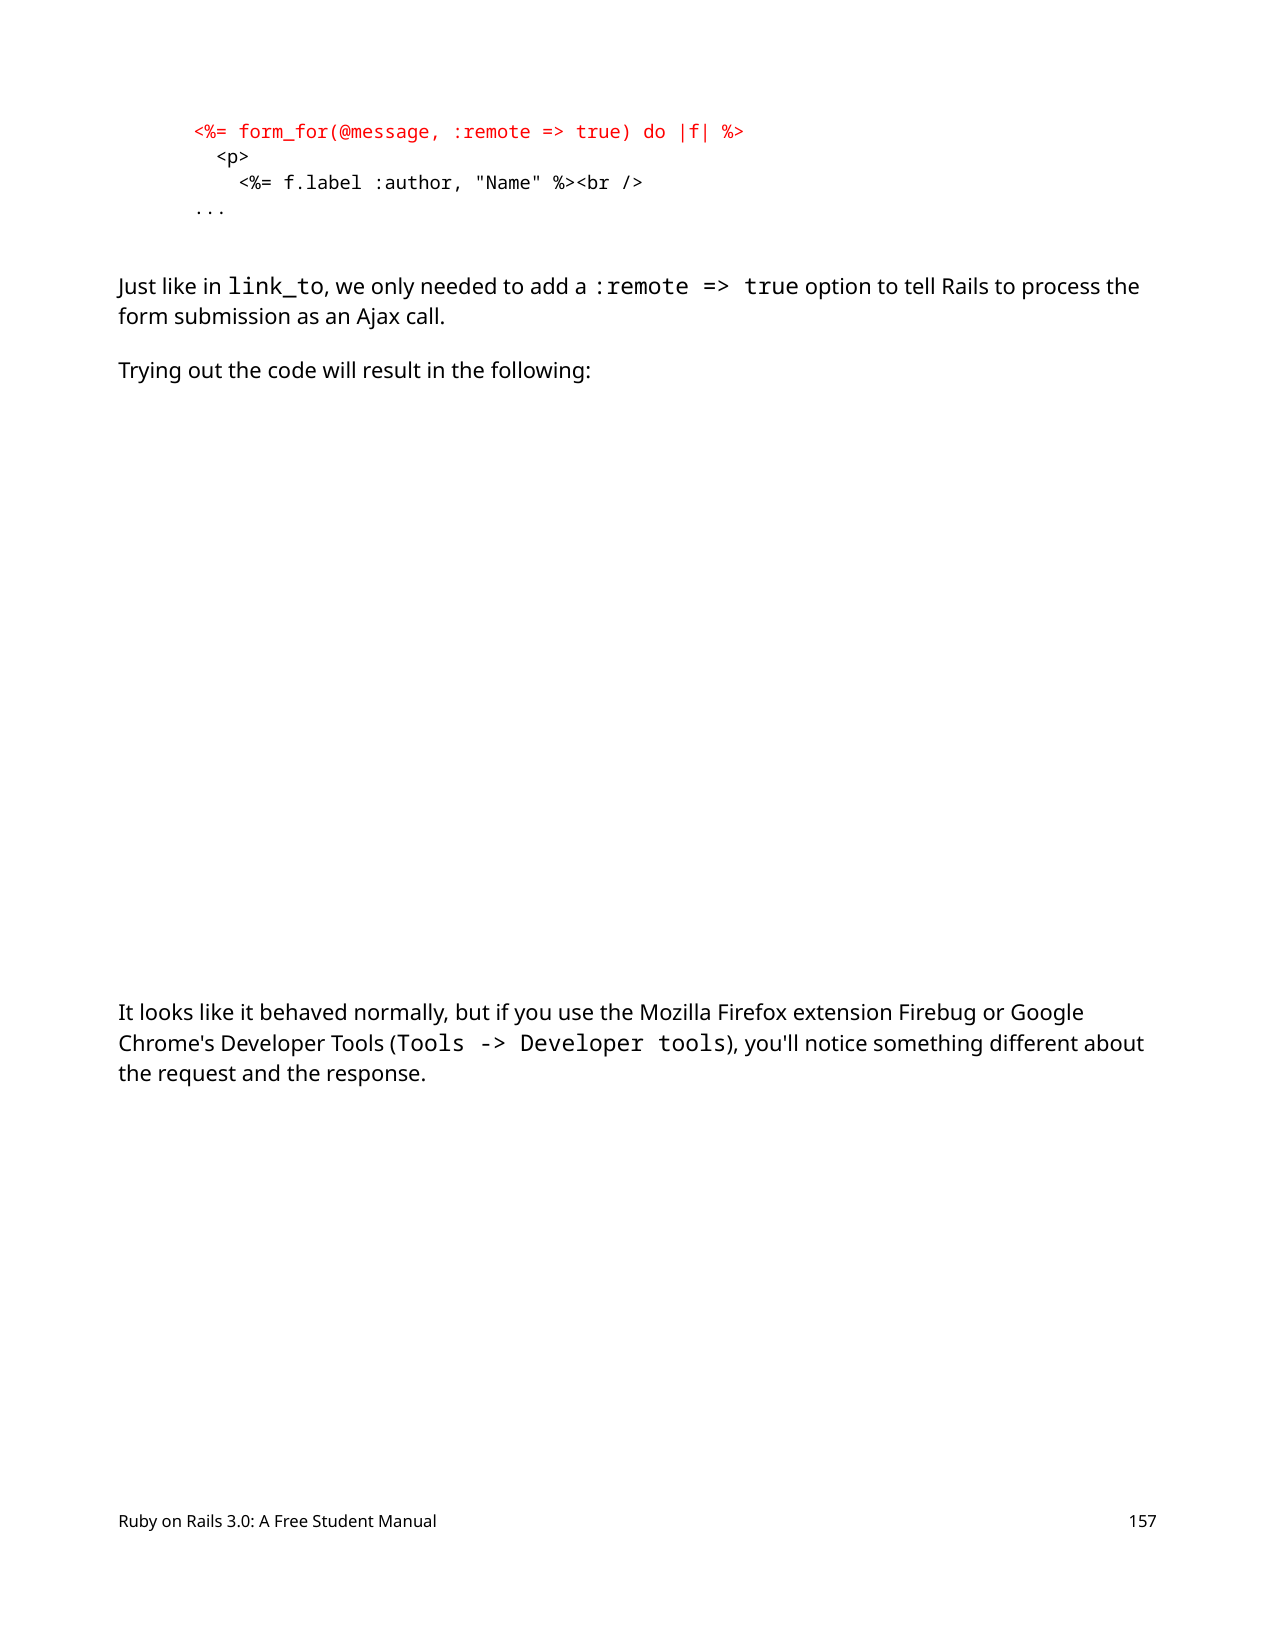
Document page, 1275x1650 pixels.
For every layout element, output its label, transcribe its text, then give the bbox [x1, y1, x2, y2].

text Trying out the code will result in the following: [118, 355, 1157, 384]
text Just like in link_to, we only needed to add a :remote => true option to tell Rails to process the form submission as an Ajax call. [118, 270, 1157, 331]
text <%= form_for(@message, :remote => true) do |f| %> <p> <%= f.label :author, "Name" %><br /> ... [193, 118, 1157, 246]
text It looks like it behaved normally, but if you use the Mozilla Firefox extension Firebug or Google Chrome's Developer Tools (Tools -> Developer tools), you'll notice something different about the request and the response. [118, 997, 1157, 1088]
